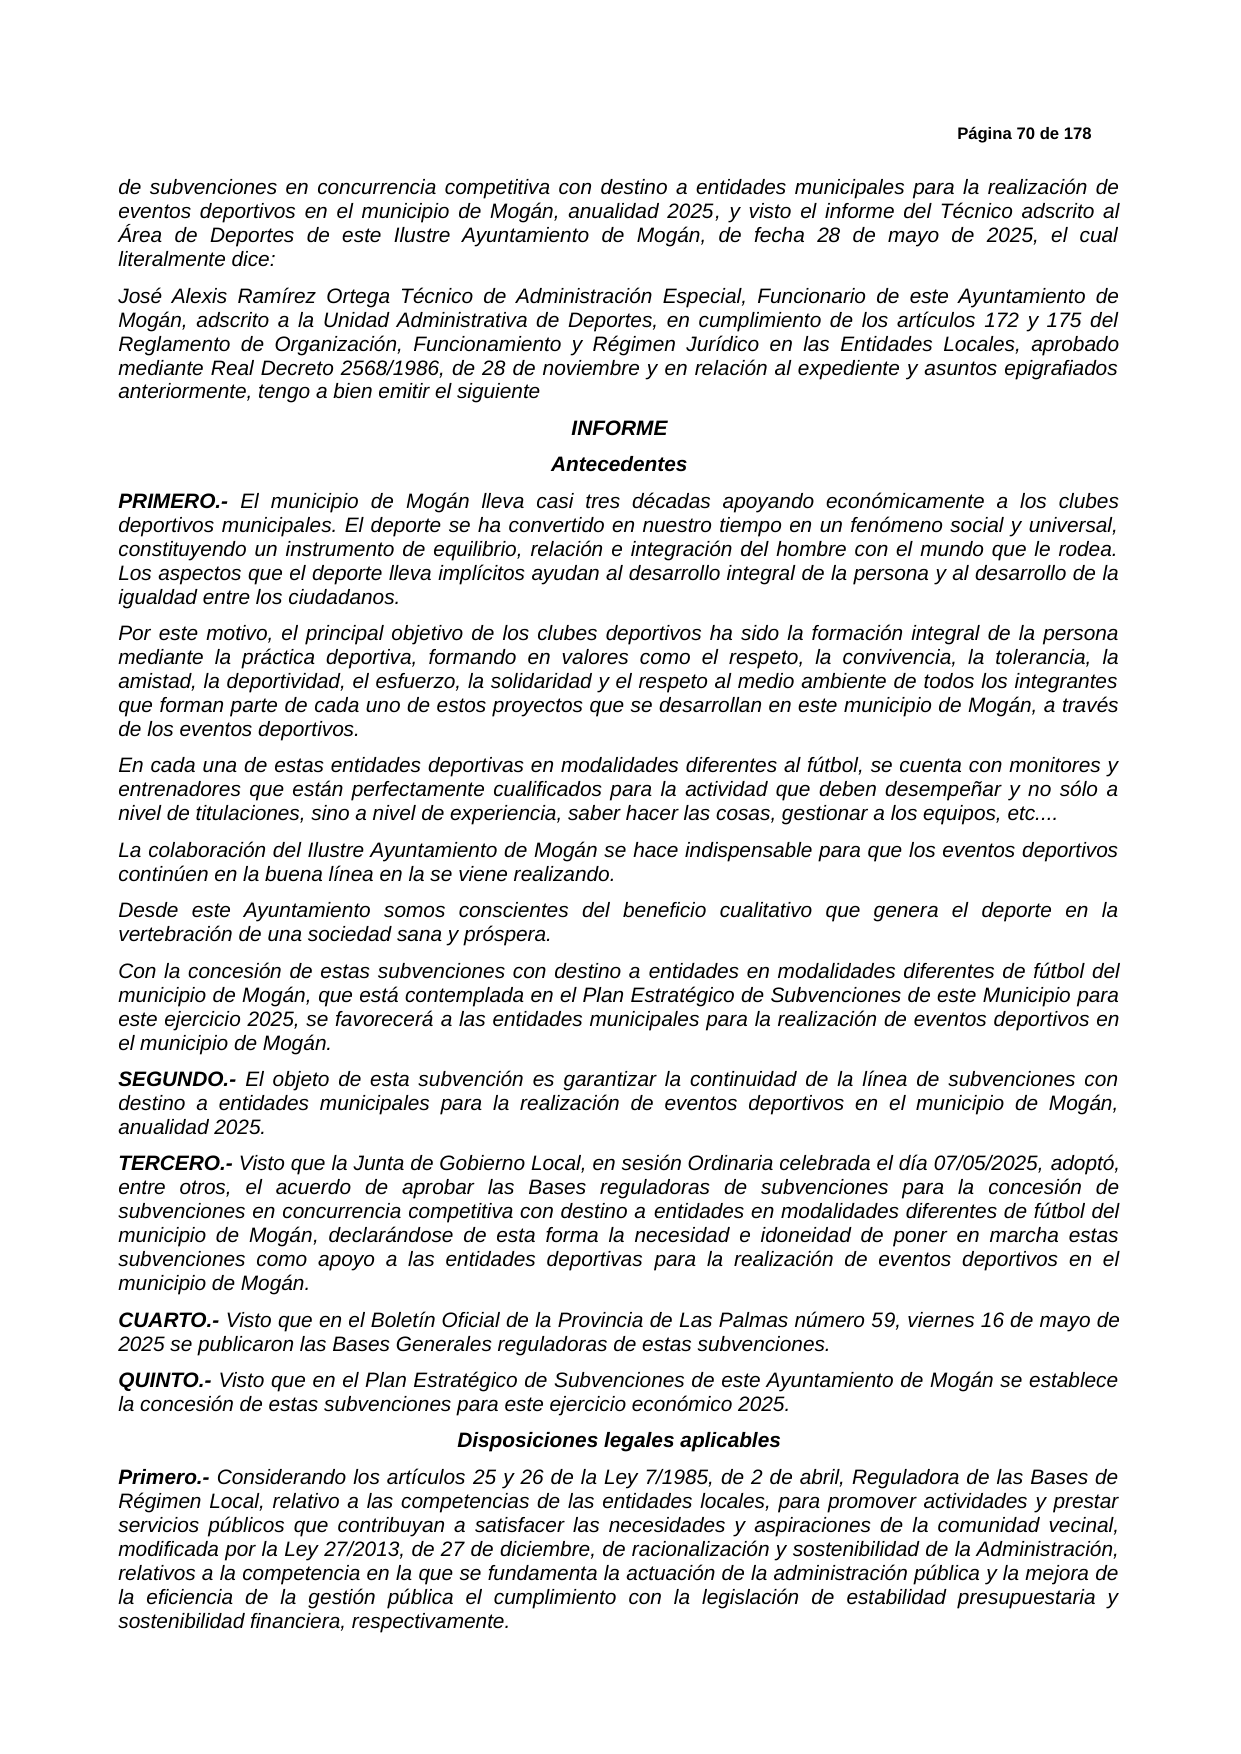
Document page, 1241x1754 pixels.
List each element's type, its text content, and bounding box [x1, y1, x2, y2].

text Disposiciones legales aplicables [118, 1428, 1122, 1452]
text QUINTO.- Visto que en el Plan Estratégico de Subvenciones de este Ayuntamiento de Mogán se establece la concesión de estas subvenciones para este ejercicio económico 2025. [118, 1368, 1122, 1416]
text Primero.- Considerando los artículos 25 y 26 de la Ley 7/1985, de 2 de abril, Reguladora de las Bases de Régimen Local, relativo a las competencias de las entidades locales, para promover actividades y prestar servicios públicos que contribuyan a satisfacer las necesidades y aspiraciones de la comunidad vecinal, modificada por la Ley 27/2013, de 27 de diciembre, de racionalización y sostenibilidad de la Administración, relativos a la competencia en la que se fundamenta la actuación de la administración pública y la mejora de la eficiencia de la gestión pública el cumplimiento con la legislación de estabilidad presupuestaria y sostenibilidad financiera, respectivamente. [118, 1465, 1122, 1632]
text La colaboración del Ilustre Ayuntamiento de Mogán se hace indispensable para que los eventos deportivos continúen en la buena línea en la se viene realizando. [118, 838, 1122, 886]
text Con la concesión de estas subvenciones con destino a entidades en modalidades diferentes de fútbol del municipio de Mogán, que está contemplada en el Plan Estratégico de Subvenciones de este Municipio para este ejercicio 2025, se favorecerá a las entidades municipales para la realización de eventos deportivos en el municipio de Mogán. [118, 958, 1122, 1054]
text José Alexis Ramírez Ortega Técnico de Administración Especial, Funcionario de este Ayuntamiento de Mogán, adscrito a la Unidad Administrativa de Deportes, en cumplimiento de los artículos 172 y 175 del Reglamento de Organización, Funcionamiento y Régimen Jurídico en las Entidades Locales, aprobado mediante Real Decreto 2568/1986, de 28 de noviembre y en relación al expediente y asuntos epigrafiados anteriormente, tengo a bien emitir el siguiente [118, 283, 1122, 403]
text de subvenciones en concurrencia competitiva con destino a entidades municipales para la realización de eventos deportivos en el municipio de Mogán, anualidad 2025, y visto el informe del Técnico adscrito al Área de Deportes de este Ilustre Ayuntamiento de Mogán, de fecha 28 de mayo de 2025, el cual literalmente dice: [118, 175, 1122, 271]
text En cada una de estas entidades deportivas en modalidades diferentes al fútbol, se cuenta con monitores y entrenadores que están perfectamente cualificados para la actividad que deben desempeñar y no sólo a nivel de titulaciones, sino a nivel de experiencia, saber hacer las cosas, gestionar a los equipos, etc.... [118, 753, 1122, 825]
text TERCERO.- Visto que la Junta de Gobierno Local, en sesión Ordinaria celebrada el día 07/05/2025, adoptó, entre otros, el acuerdo de aprobar las Bases reguladoras de subvenciones para la concesión de subvenciones en concurrencia competitiva con destino a entidades en modalidades diferentes de fútbol del municipio de Mogán, declarándose de esta forma la necesidad e idoneidad de poner en marcha estas subvenciones como apoyo a las entidades deportivas para la realización de eventos deportivos en el municipio de Mogán. [118, 1151, 1122, 1295]
text PRIMERO.- El municipio de Mogán lleva casi tres décadas apoyando económicamente a los clubes deportivos municipales. El deporte se ha convertido en nuestro tiempo en un fenómeno social y universal, constituyendo un instrumento de equilibrio, relación e integración del hombre con el mundo que le rodea. Los aspectos que el deporte lleva implícitos ayudan al desarrollo integral de la persona y al desarrollo de la igualdad entre los ciudadanos. [118, 489, 1122, 608]
text Por este motivo, el principal objetivo de los clubes deportivos ha sido la formación integral de la persona mediante la práctica deportiva, formando en valores como el respeto, la convivencia, la tolerancia, la amistad, la deportividad, el esfuerzo, la solidaridad y el respeto al medio ambiente de todos los integrantes que forman parte de cada uno de estos proyectos que se desarrollan en este municipio de Mogán, a través de los eventos deportivos. [118, 621, 1122, 741]
text Antecedentes [118, 452, 1122, 476]
text CUARTO.- Visto que en el Boletín Oficial de la Provincia de Las Palmas número 59, viernes 16 de mayo de 2025 se publicaron las Bases Generales reguladoras de estas subvenciones. [118, 1307, 1122, 1355]
text Desde este Ayuntamiento somos conscientes del beneficio cualitativo que genera el deporte en la vertebración de una sociedad sana y próspera. [118, 898, 1122, 946]
text SEGUNDO.- El objeto de esta subvención es garantizar la continuidad de la línea de subvenciones con destino a entidades municipales para la realización de eventos deportivos en el municipio de Mogán, anualidad 2025. [118, 1067, 1122, 1139]
text INFORME [118, 416, 1122, 440]
